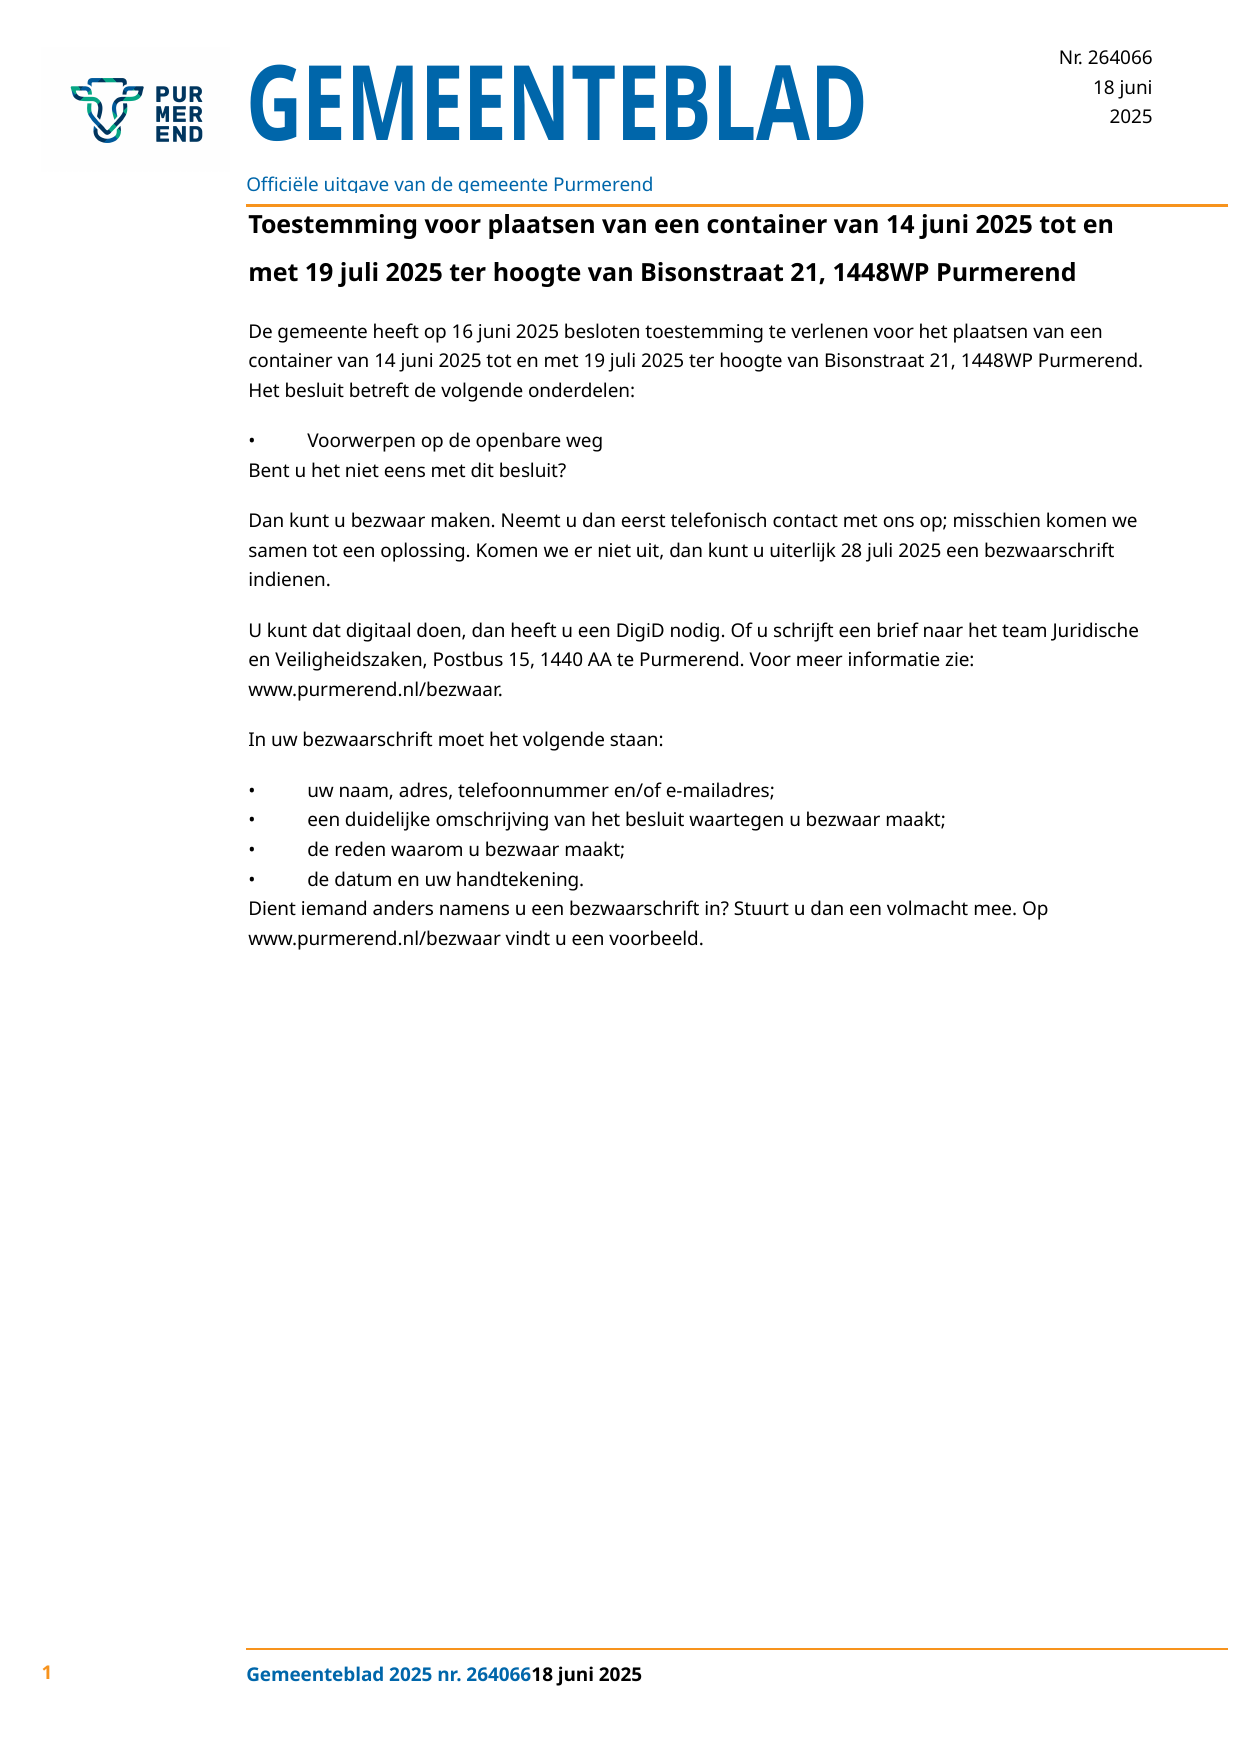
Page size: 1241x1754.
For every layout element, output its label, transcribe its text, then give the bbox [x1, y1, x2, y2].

list een duidelijke omschrijving van het besluit waartegen u bezwaar maakt; [248, 807, 1152, 832]
list Voorwerpen op de openbare weg [248, 427, 1152, 453]
text Toestemming voor plaatsen van een container van 14 juni 2025 tot en met 19 juli 2025 ter hoogte van Bisonstraat 21, 1448WP Purmerend [248, 207, 1152, 288]
picture [41, 47, 231, 172]
list uw naam, adres, telefoonnummer en/of e-mailadres; [248, 777, 1152, 803]
text In uw bezwaarschrift moet het volgende staan: [248, 727, 1152, 752]
text De gemeente heeft op 16 juni 2025 besloten toestemming te verlenen voor het plaatsen van een container van 14 juni 2025 tot en met 19 juli 2025 ter hoogte van Bisonstraat 21, 1448WP Purmerend. Het besluit betreft de volgende onderdelen: [248, 318, 1152, 403]
text Dient iemand anders namens u een bezwaarschrift in? Stuurt u dan een volmacht mee. Op www.purmerend.nl/bezwaar vindt u een voorbeeld. [248, 895, 1152, 951]
text U kunt dat digitaal doen, dan heeft u een DigiD nodig. Of u schrijft een brief naar het team Juridische en Veiligheidszaken, Postbus 15, 1440 AA te Purmerend. Voor meer informatie zie: www.purmerend.nl/bezwaar. [248, 617, 1152, 702]
text Dan kunt u bezwaar maken. Neemt u dan eerst telefonisch contact met ons op; misschien komen we samen tot een oplossing. Komen we er niet uit, dan kunt u uiterlijk 28 juli 2025 een bezwaarschrift indienen. [248, 507, 1152, 592]
text Bent u het niet eens met dit besluit? [248, 457, 1152, 483]
list de datum en uw handtekening. [248, 866, 1152, 892]
list de reden waarom u bezwaar maakt; [248, 836, 1152, 862]
